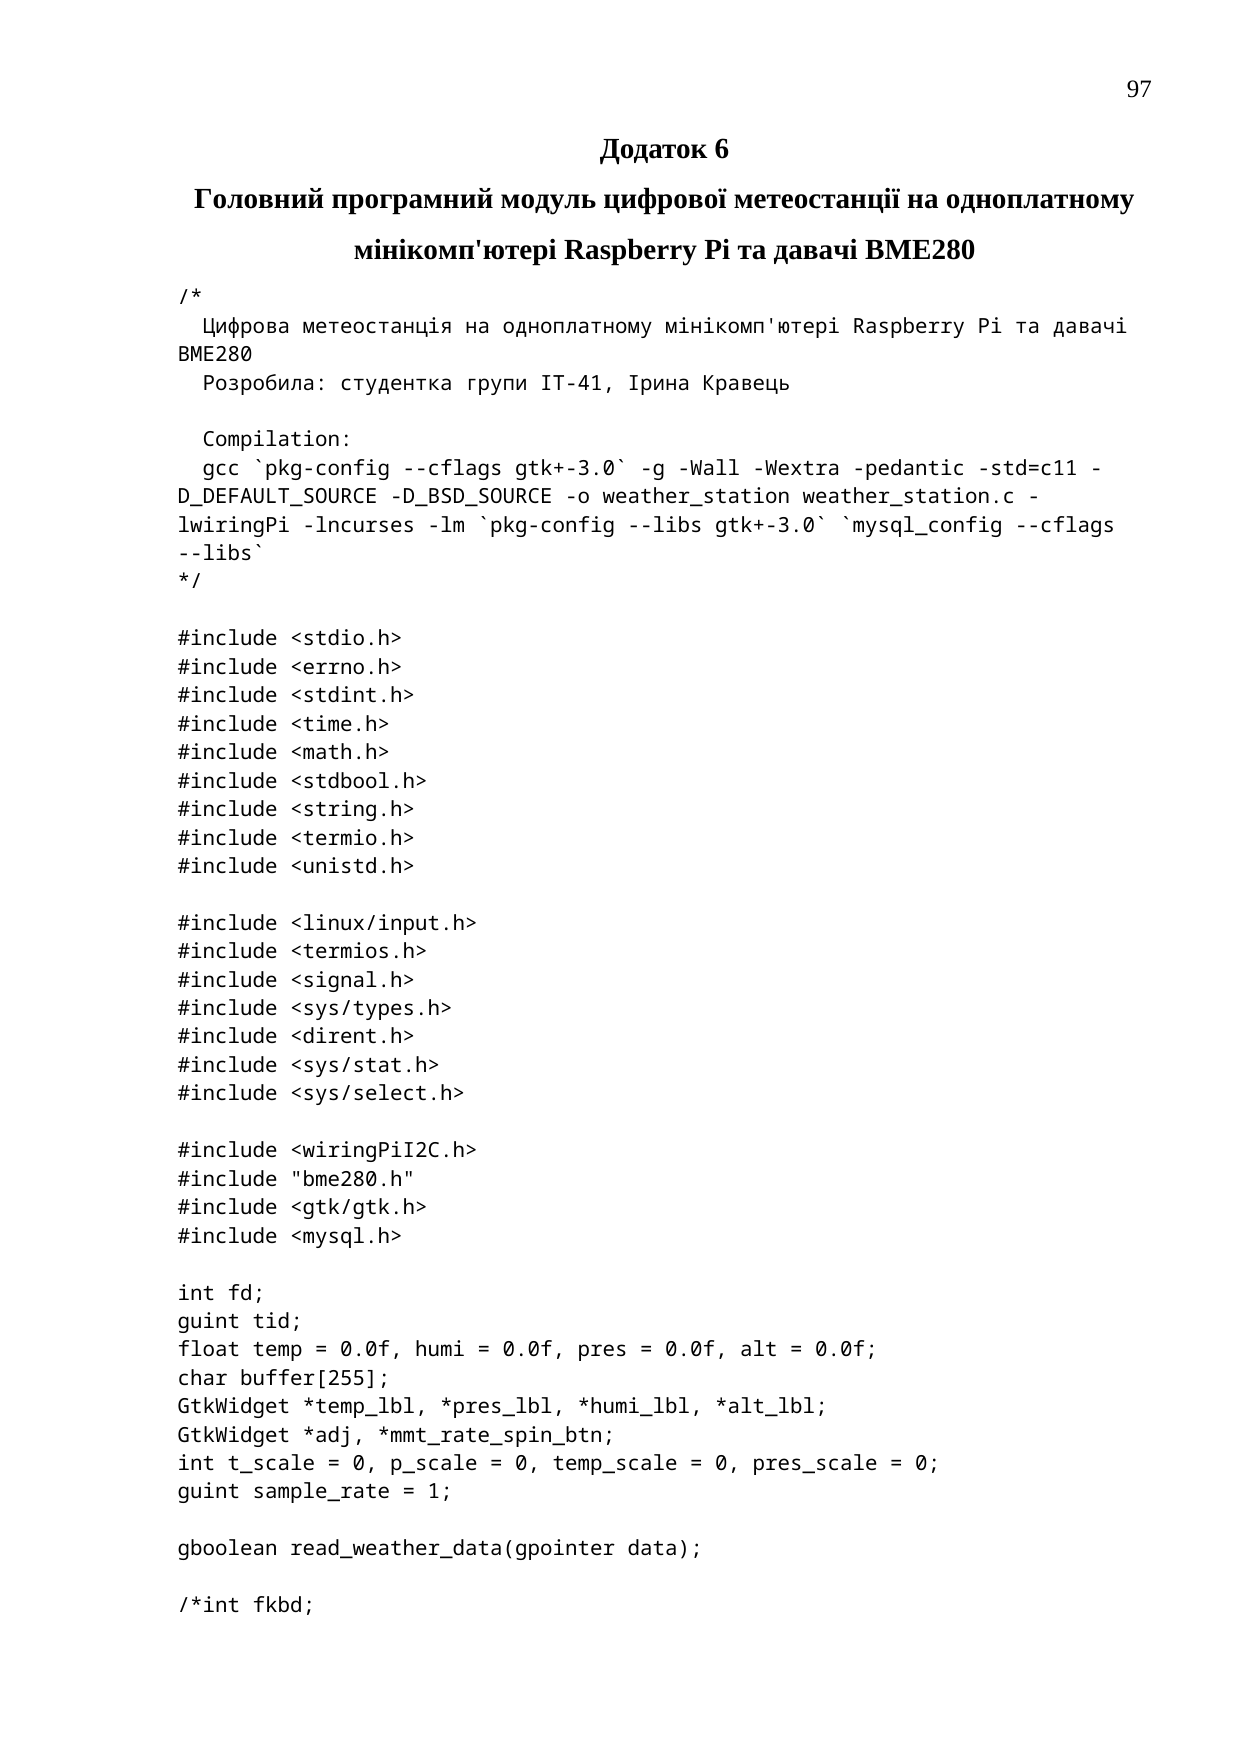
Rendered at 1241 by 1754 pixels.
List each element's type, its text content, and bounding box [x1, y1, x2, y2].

text #include <sys/types.h> [177, 993, 1152, 1022]
text #include <mysql.h> [177, 1221, 1152, 1249]
text #include <sys/stat.h> [177, 1050, 1152, 1078]
text gboolean read_weather_data(gpointer data); [177, 1533, 1152, 1562]
text #include <time.h> [177, 709, 1152, 737]
text #include <gtk/gtk.h> [177, 1192, 1152, 1221]
text #include <math.h> [177, 737, 1152, 766]
text /*int fkbd; [177, 1590, 1152, 1619]
text #include <wiringPiI2C.h> [177, 1135, 1152, 1164]
text #include <string.h> [177, 794, 1152, 823]
text #include <unistd.h> [177, 851, 1152, 879]
text */ [177, 567, 1152, 595]
text int fd; [177, 1278, 1152, 1306]
subtitle Додаток 6 [177, 131, 1152, 165]
text #include <linux/input.h> [177, 908, 1152, 936]
text int t_scale = 0, p_scale = 0, temp_scale = 0, pres_scale = 0; [177, 1448, 1152, 1477]
text #include <stdio.h> [177, 623, 1152, 652]
text Розробила: студентка групи ІТ-41, Ірина Кравець [177, 368, 1152, 396]
text #include <dirent.h> [177, 1022, 1152, 1050]
text Головний програмний модуль цифрової метеостанції на одноплатному мінікомп'ютері Raspberry Pi та давачі BME280 [177, 182, 1152, 266]
text gcc `pkg-config --cflags gtk+-3.0` -g -Wall -Wextra -pedantic -std=c11 -D_DEFAULT_SOURCE -D_BSD_SOURCE -o weather_station weather_station.c -lwiringPi -lncurses -lm `pkg-config --libs gtk+-3.0` `mysql_config --cflags --libs` [177, 453, 1152, 567]
text GtkWidget *temp_lbl, *pres_lbl, *humi_lbl, *alt_lbl; [177, 1391, 1152, 1420]
text Цифрова метеостанція на одноплатному мінікомп'ютері Raspberry Pi та давачі BME280 [177, 311, 1152, 368]
text #include <sys/select.h> [177, 1078, 1152, 1107]
text #include <termio.h> [177, 823, 1152, 851]
text /* [177, 282, 1152, 311]
text Compilation: [177, 424, 1152, 453]
text #include <signal.h> [177, 965, 1152, 993]
text GtkWidget *adj, *mmt_rate_spin_btn; [177, 1420, 1152, 1448]
text guint tid; [177, 1306, 1152, 1334]
text float temp = 0.0f, humi = 0.0f, pres = 0.0f, alt = 0.0f; [177, 1334, 1152, 1363]
text #include <termios.h> [177, 936, 1152, 965]
text #include "bme280.h" [177, 1164, 1152, 1192]
text #include <errno.h> [177, 652, 1152, 680]
text guint sample_rate = 1; [177, 1477, 1152, 1505]
text #include <stdbool.h> [177, 766, 1152, 794]
text #include <stdint.h> [177, 680, 1152, 709]
text char buffer[255]; [177, 1363, 1152, 1391]
